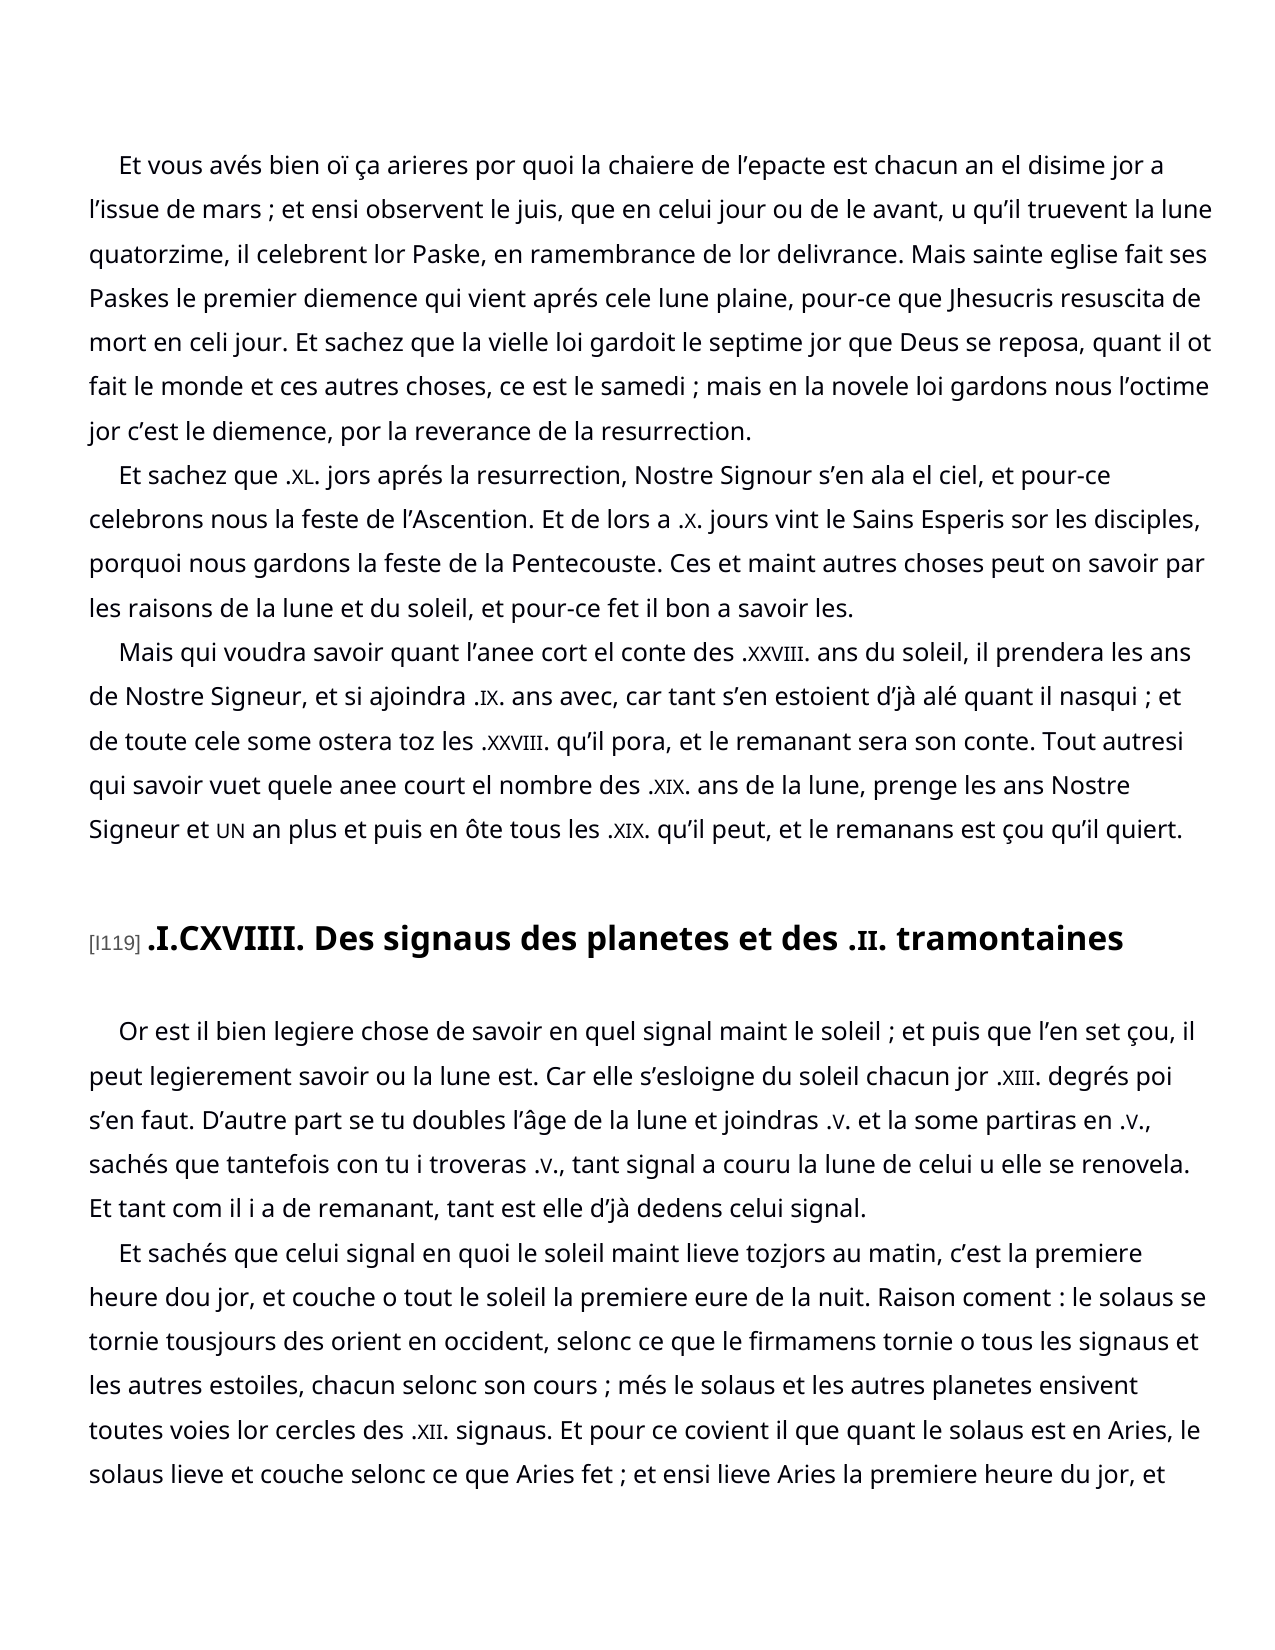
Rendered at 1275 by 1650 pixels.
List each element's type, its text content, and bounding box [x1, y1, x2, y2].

text Et vous avés bien oï ça arieres por quoi la chaiere de l’epacte est chacun an el disime jor a l’issue de mars ; et ensi observent le juis, que en celui jour ou de le avant, u qu’il truevent la lune quatorzime, il celebrent lor Paske, en ramembrance de lor delivrance. Mais sainte eglise fait ses Paskes le premier diemence qui vient aprés cele lune plaine, pour-ce que Jhesucris resuscita de mort en celi jour. Et sachez que la vielle loi gardoit le septime jor que Deus se reposa, quant il ot fait le monde et ces autres choses, ce est le samedi ; mais en la novele loi gardons nous l’octime jor c’est le diemence, por la reverance de la resurrection. [89, 148, 1216, 447]
text Or est il bien legiere chose de savoir en quel signal maint le soleil ; et puis que l’en set çou, il peut legierement savoir ou la lune est. Car elle s’esloigne du soleil chacun jor .xiii. degrés poi s’en faut. D’autre part se tu doubles l’âge de la lune et joindras .v. et la some partiras en .v., sachés que tantefois con tu i troveras .v., tant signal a couru la lune de celui u elle se renovela. Et tant com il i a de remanant, tant est elle d’jà dedens celui signal. [89, 1014, 1216, 1225]
subtitle [I119] .I.CXVIIII. Des signaus des planetes et des .ii. tramontaines [89, 915, 1216, 961]
text Et sachés que celui signal en quoi le soleil maint lieve tozjors au matin, c’est la premiere heure dou jor, et couche o tout le soleil la premiere eure de la nuit. Raison coment : le solaus se tornie tousjours des orient en occident, selonc ce que le firmamens tornie o tous les signaus et les autres estoiles, chacun selonc son cours ; més le solaus et les autres planetes ensivent toutes voies lor cercles des .xii. signaus. Et pour ce covient il que quant le solaus est en Aries, le solaus lieve et couche selonc ce que Aries fet ; et ensi lieve Aries la premiere heure du jor, et [89, 1235, 1216, 1491]
text Mais qui voudra savoir quant l’anee cort el conte des .xxviii. ans du soleil, il prendera les ans de Nostre Signeur, et si ajoindra .ix. ans avec, car tant s’en estoient d’jà alé quant il nasqui ; et de toute cele some ostera toz les .xxviii. qu’il pora, et le remanant sera son conte. Tout autresi qui savoir vuet quele anee court el nombre des .xix. ans de la lune, prenge les ans Nostre Signeur et un an plus et puis en ôte tous les .xix. qu’il peut, et le remanans est çou qu’il quiert. [89, 635, 1216, 846]
text Et sachez que .xl. jors aprés la resurrection, Nostre Signour s’en ala el ciel, et pour-ce celebrons nous la feste de l’Ascention. Et de lors a .x. jours vint le Sains Esperis sor les disciples, porquoi nous gardons la feste de la Pentecouste. Ces et maint autres choses peut on savoir par les raisons de la lune et du soleil, et pour-ce fet il bon a savoir les. [89, 458, 1216, 624]
